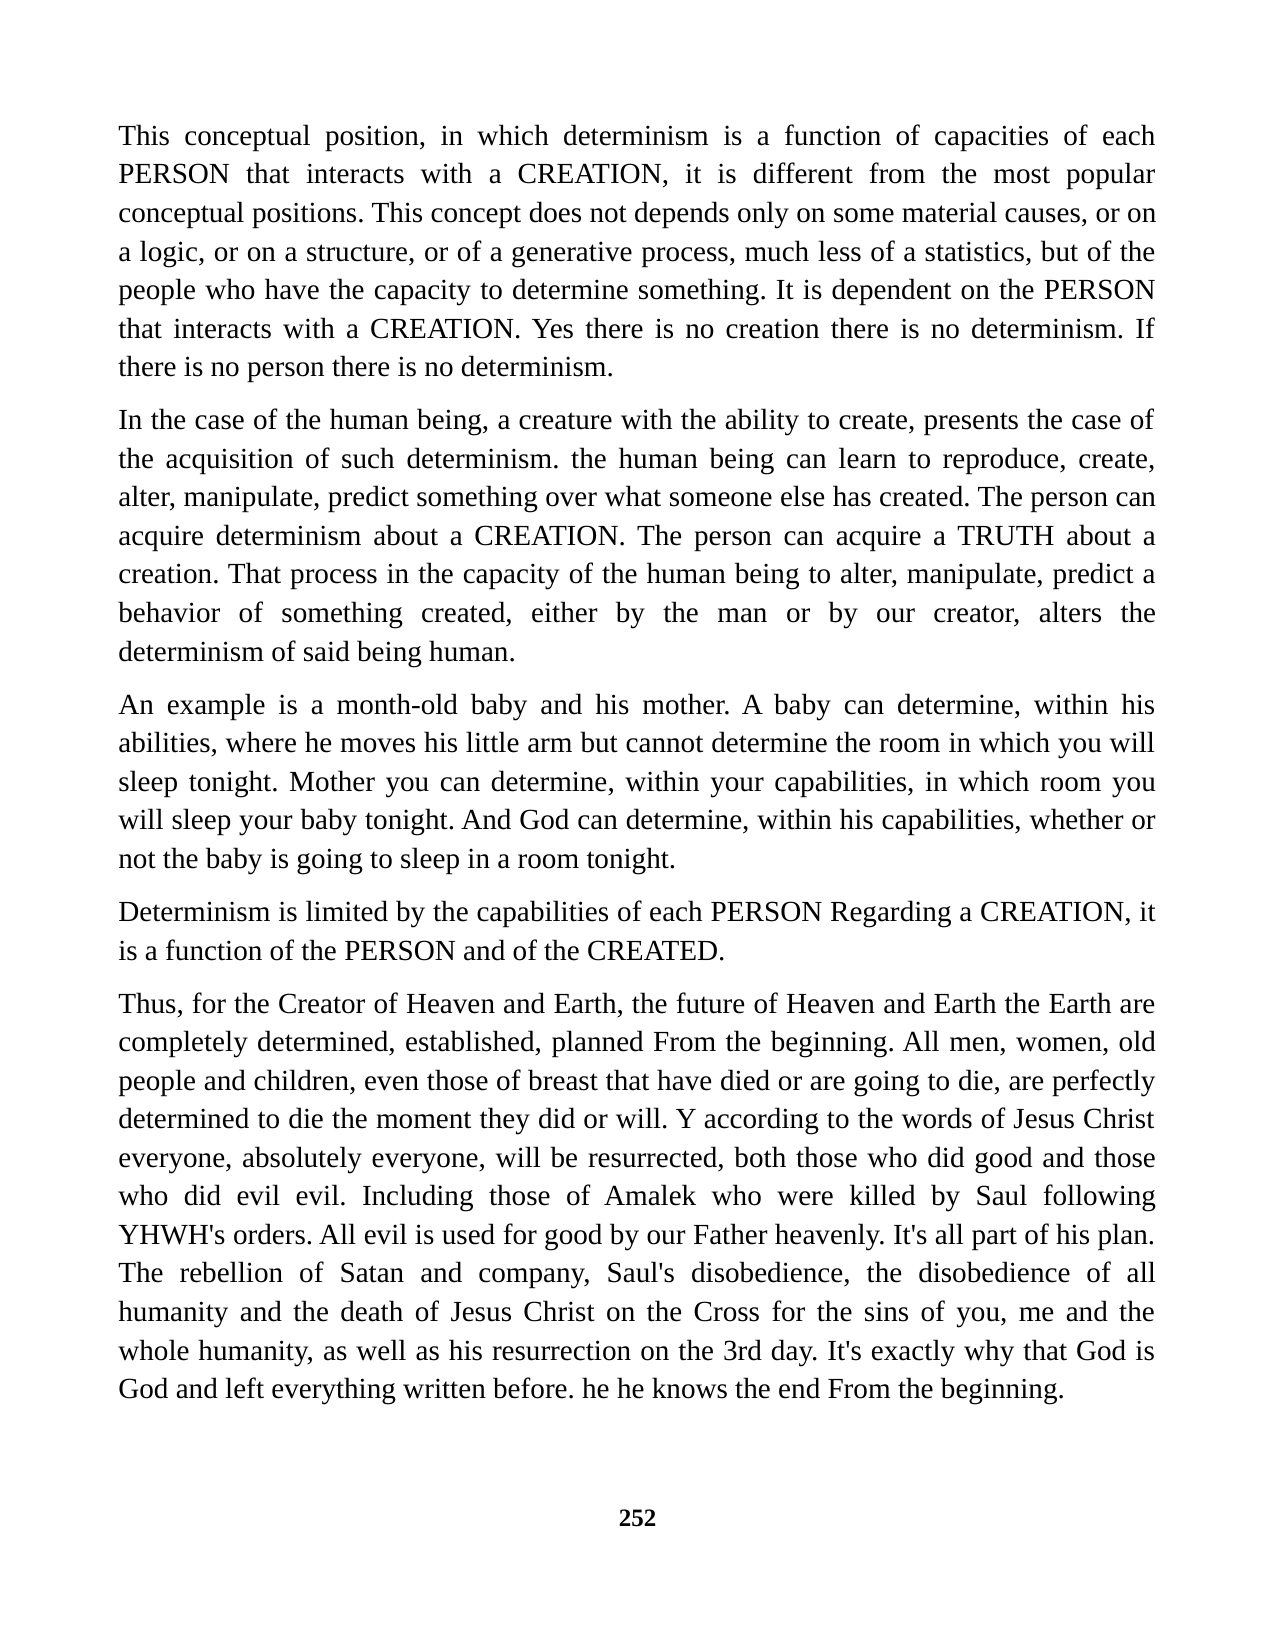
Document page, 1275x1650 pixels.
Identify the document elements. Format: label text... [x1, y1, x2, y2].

text Thus, for the Creator of Heaven and Earth, the future of Heaven and Earth the Earth are completely determined, established, planned From the beginning. All men, women, old people and children, even those of breast that have died or are going to die, are perfectly determined to die the moment they did or will. Y according to the words of Jesus Christ everyone, absolutely everyone, will be resurrected, both those who did good and those who did evil evil. Including those of Amalek who were killed by Saul following YHWH's orders. All evil is used for good by our Father heavenly. It's all part of his plan. The rebellion of Satan and company, Saul's disobedience, the disobedience of all humanity and the death of Jesus Christ on the Cross for the sins of you, me and the whole humanity, as well as his resurrection on the 3rd day. It's exactly why that God is God and left everything written before. he he knows the end From the beginning. [118, 986, 1157, 1405]
text An example is a month-old baby and his mother. A baby can determine, within his abilities, where he moves his little arm but cannot determine the room in which you will sleep tonight. Mother you can determine, within your capabilities, in which room you will sleep your baby tonight. And God can determine, within his capabilities, whether or not the baby is going to sleep in a room tonight. [118, 687, 1157, 874]
text This conceptual position, in which determinism is a function of capacities of each PERSON that interacts with a CREATION, it is different from the most popular conceptual positions. This concept does not depends only on some material causes, or on a logic, or on a structure, or of a generative process, much less of a statistics, but of the people who have the capacity to determine something. It is dependent on the PERSON that interacts with a CREATION. Yes there is no creation there is no determinism. If there is no person there is no determinism. [118, 118, 1157, 383]
text Determinism is limited by the capabilities of each PERSON Regarding a CREATION, it is a function of the PERSON and of the CREATED. [118, 894, 1157, 966]
text In the case of the human being, a creature with the ability to create, presents the case of the acquisition of such determinism. the human being can learn to reproduce, create, alter, manipulate, predict something over what someone else has created. The person can acquire determinism about a CREATION. The person can acquire a TRUTH about a creation. That process in the capacity of the human being to alter, manipulate, predict a behavior of something created, either by the man or by our creator, alters the determinism of said being human. [118, 402, 1157, 667]
